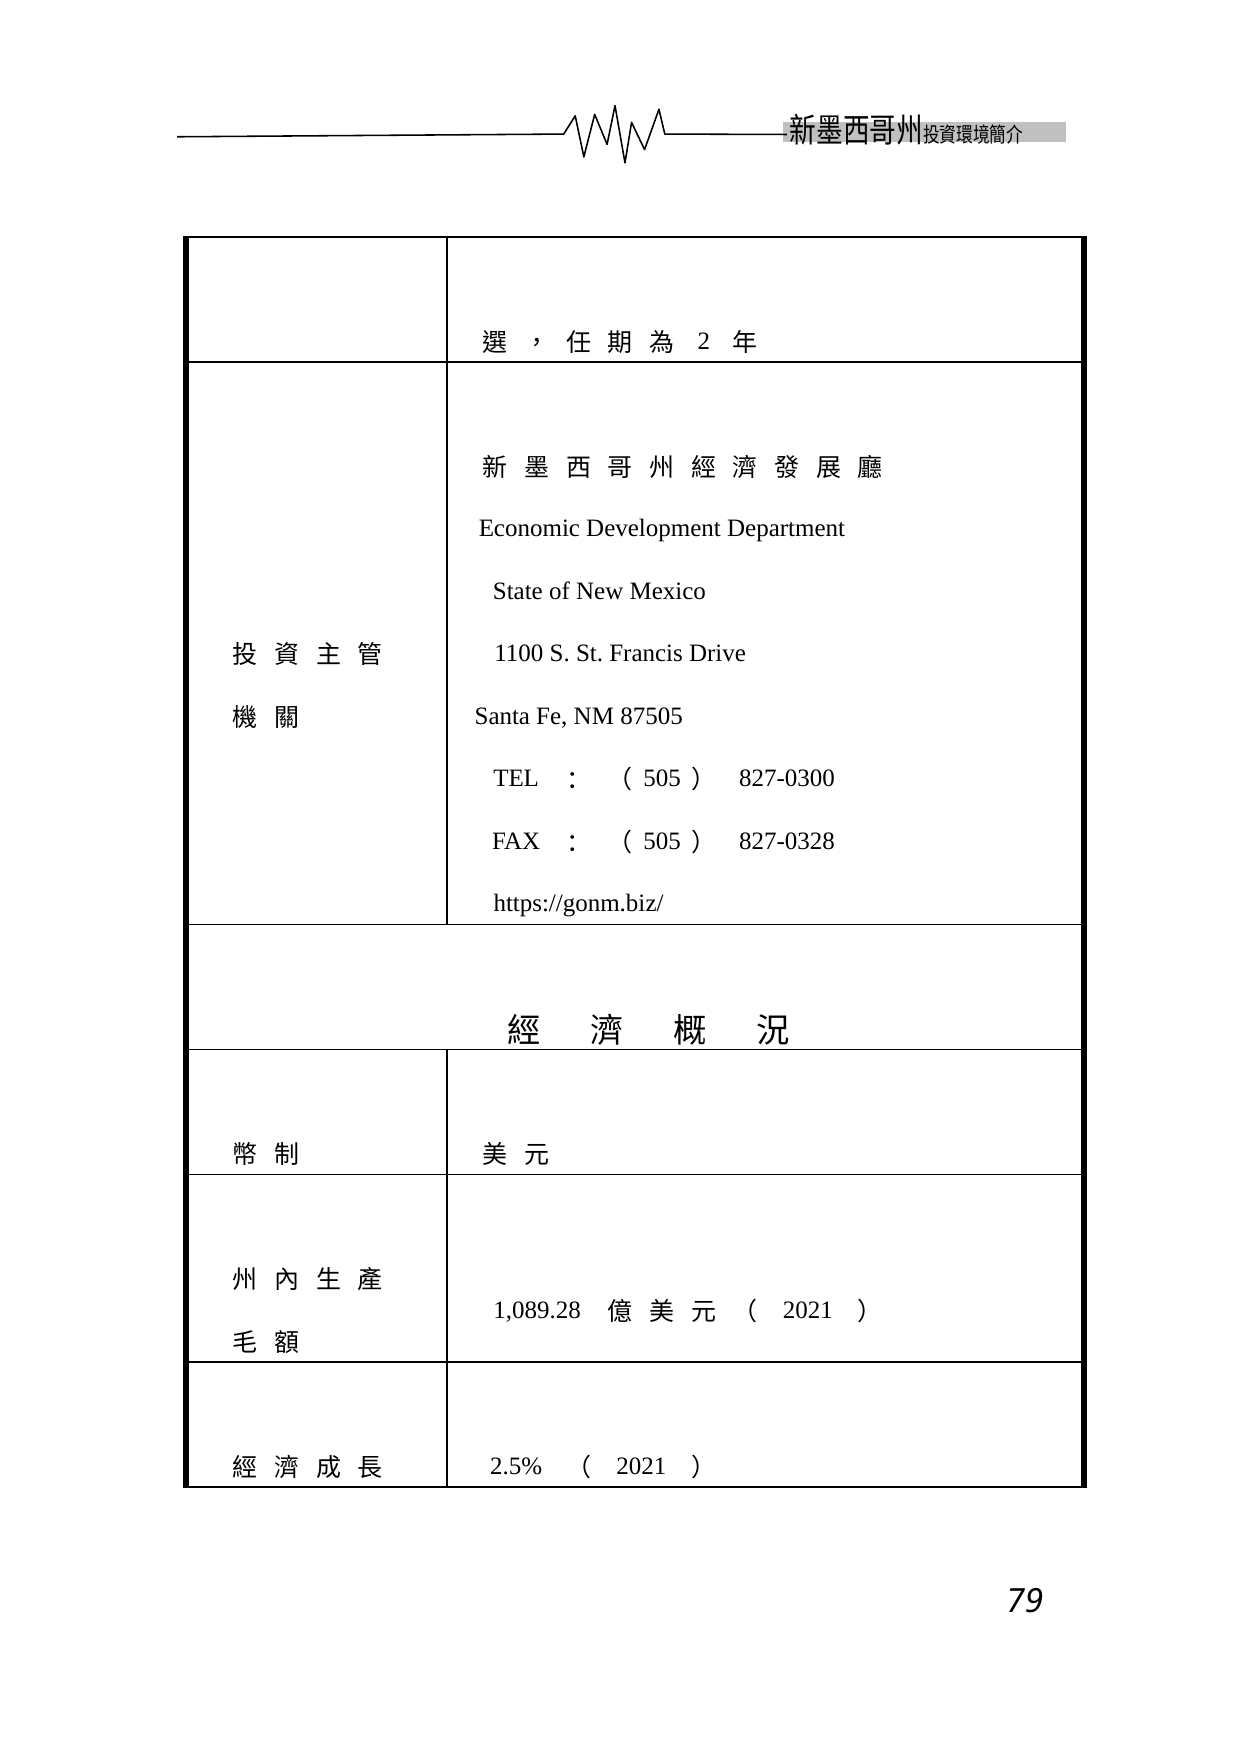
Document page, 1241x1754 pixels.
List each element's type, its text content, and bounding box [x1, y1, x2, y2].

table_cell 新墨西哥州經濟發展廳 Economic Development Department State of New Mexico 1100 S. St. Francis Drive Santa Fe, NM 87505 TEL：（505）827-0300 FAX：（505）827-0328 https://gonm.biz/ [448, 363, 1081, 924]
table_cell 經 濟 概 況 [189, 925, 1081, 1049]
table_cell 選，任期為2年 [448, 238, 1081, 361]
table_cell 2.5%（2021） [448, 1363, 1081, 1486]
table_cell 1,089.28億美元（2021） [448, 1175, 1081, 1361]
table_cell [189, 238, 446, 361]
table_cell 投資主管機關 [189, 363, 446, 924]
table_cell 幣制 [189, 1050, 446, 1174]
table_cell 州內生產毛額 [189, 1175, 446, 1361]
table_cell 經濟成長 [189, 1363, 446, 1486]
table_cell 美元 [448, 1050, 1081, 1174]
